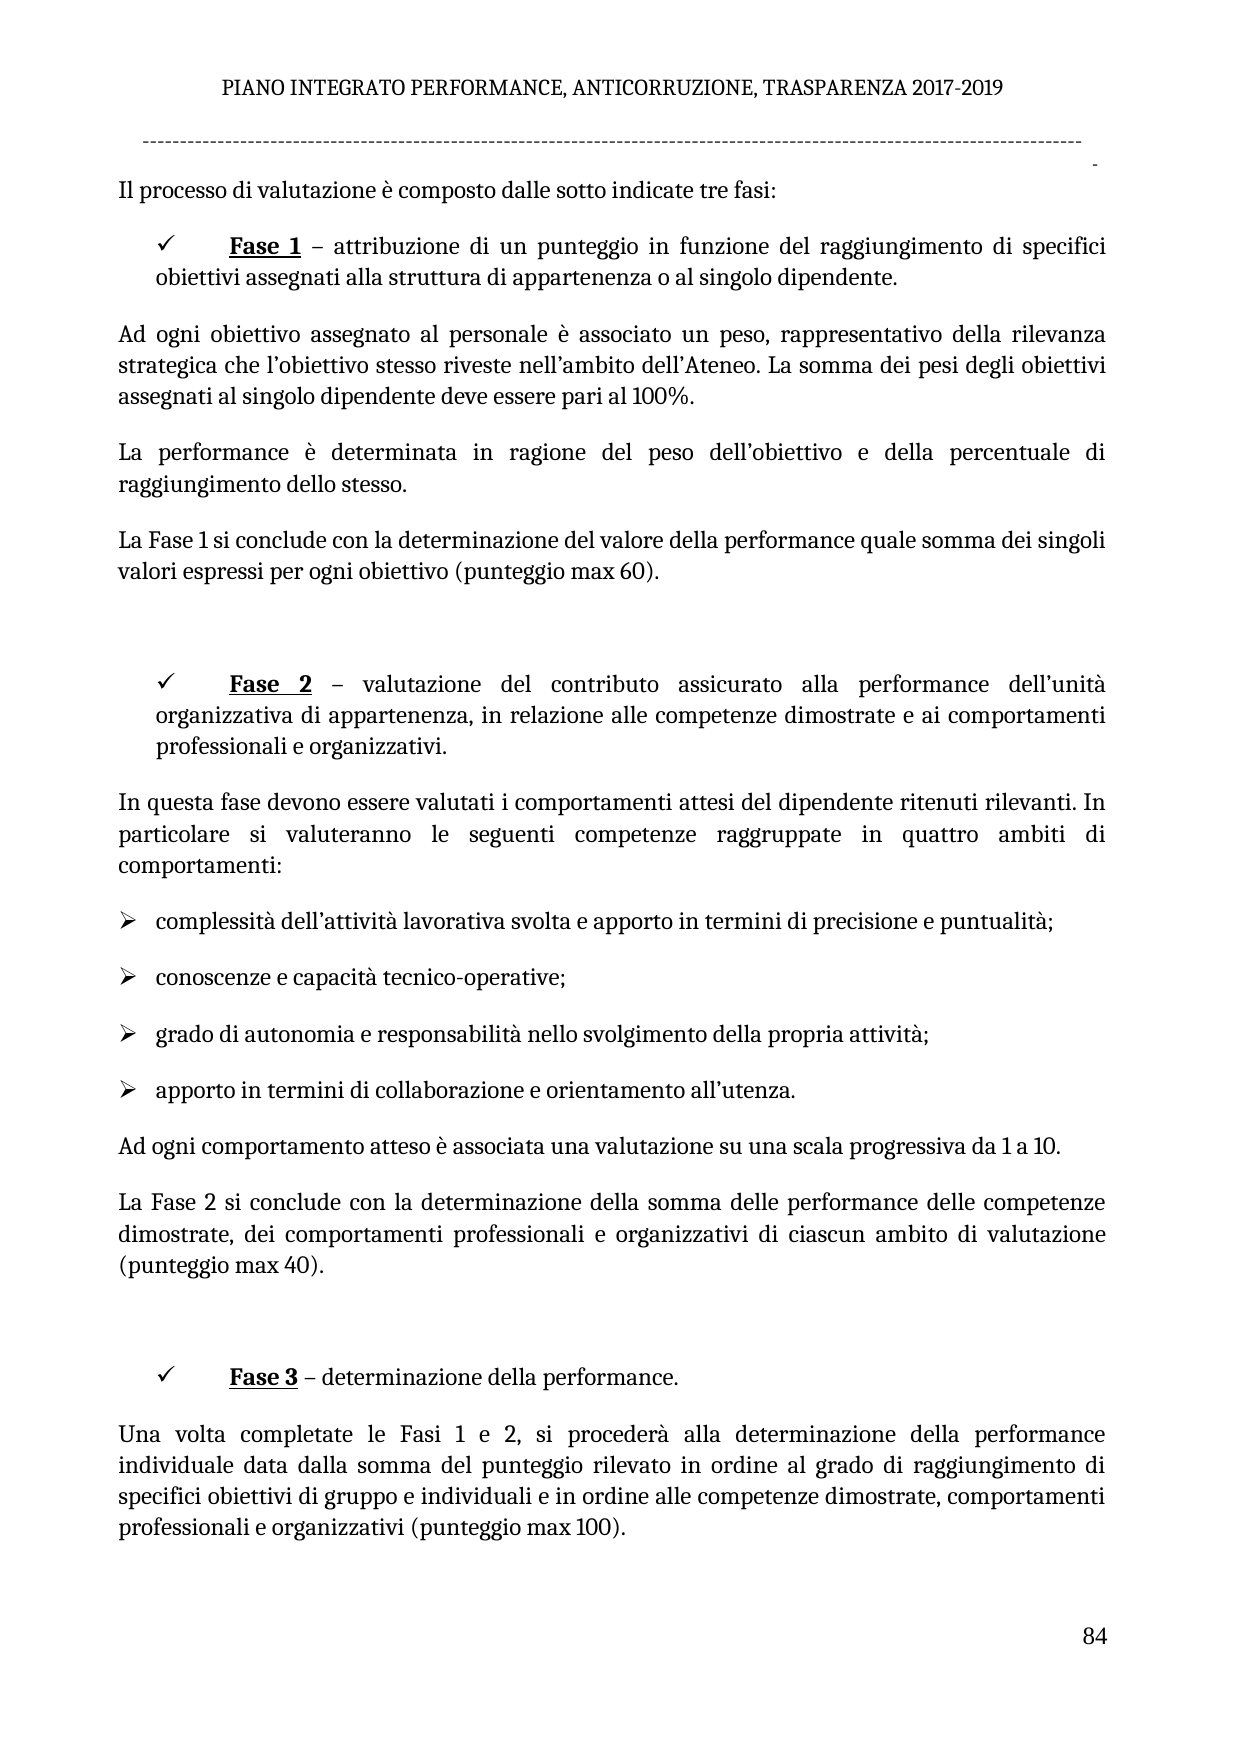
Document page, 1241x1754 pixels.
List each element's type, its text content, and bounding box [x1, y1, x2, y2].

text Ad ogni comportamento atteso è associata una valutazione su una scala progressiva da 1 a 10. [118, 1129, 1107, 1161]
text Una volta completate le Fasi 1 e 2, si procederà alla determinazione della performance individuale data dalla somma del punteggio rilevato in ordine al grado di raggiungimento di specifici obiettivi di gruppo e individuali e in ordine alle competenze dimostrate, comportamenti professionali e organizzativi (punteggio max 100). [118, 1417, 1107, 1542]
list grado di autonomia e responsabilità nello svolgimento della propria attività; [118, 1017, 1107, 1048]
text La performance è determinata in ragione del peso dell’obiettivo e della percentuale di raggiungimento dello stesso. [118, 436, 1107, 498]
list Fase 1 – attribuzione di un punteggio in funzione del raggiungimento di specifici obiettivi assegnati alla struttura di appartenenza o al singolo dipendente. [156, 229, 1107, 292]
text La Fase 2 si conclude con la determinazione della somma delle performance delle competenze dimostrate, dei comportamenti professionali e organizzativi di ciascun ambito di valutazione (punteggio max 40). [118, 1186, 1107, 1279]
list Fase 3 – determinazione della performance. [156, 1361, 1107, 1392]
list complessità dell’attività lavorativa svolta e apporto in termini di precisione e puntualità; [118, 904, 1107, 936]
text La Fase 1 si conclude con la determinazione del valore della performance quale somma dei singoli valori espressi per ogni obiettivo (punteggio max 60). [118, 523, 1107, 586]
text Il processo di valutazione è composto dalle sotto indicate tre fasi: [118, 173, 1107, 204]
list apporto in termini di collaborazione e orientamento all’utenza. [118, 1073, 1107, 1104]
text In questa fase devono essere valutati i comportamenti attesi del dipendente ritenuti rilevanti. In particolare si valuteranno le seguenti competenze raggruppate in quattro ambiti di comportamenti: [118, 786, 1107, 879]
list conoscenze e capacità tecnico-operative; [118, 961, 1107, 992]
list Fase 2 – valutazione del contributo assicurato alla performance dell’unità organizzativa di appartenenza, in relazione alle competenze dimostrate e ai comportamenti professionali e organizzativi. [156, 667, 1107, 761]
text Ad ogni obiettivo assegnato al personale è associato un peso, rappresentativo della rilevanza strategica che l’obiettivo stesso riveste nell’ambito dell’Ateneo. La somma dei pesi degli obiettivi assegnati al singolo dipendente deve essere pari al 100%. [118, 317, 1107, 411]
